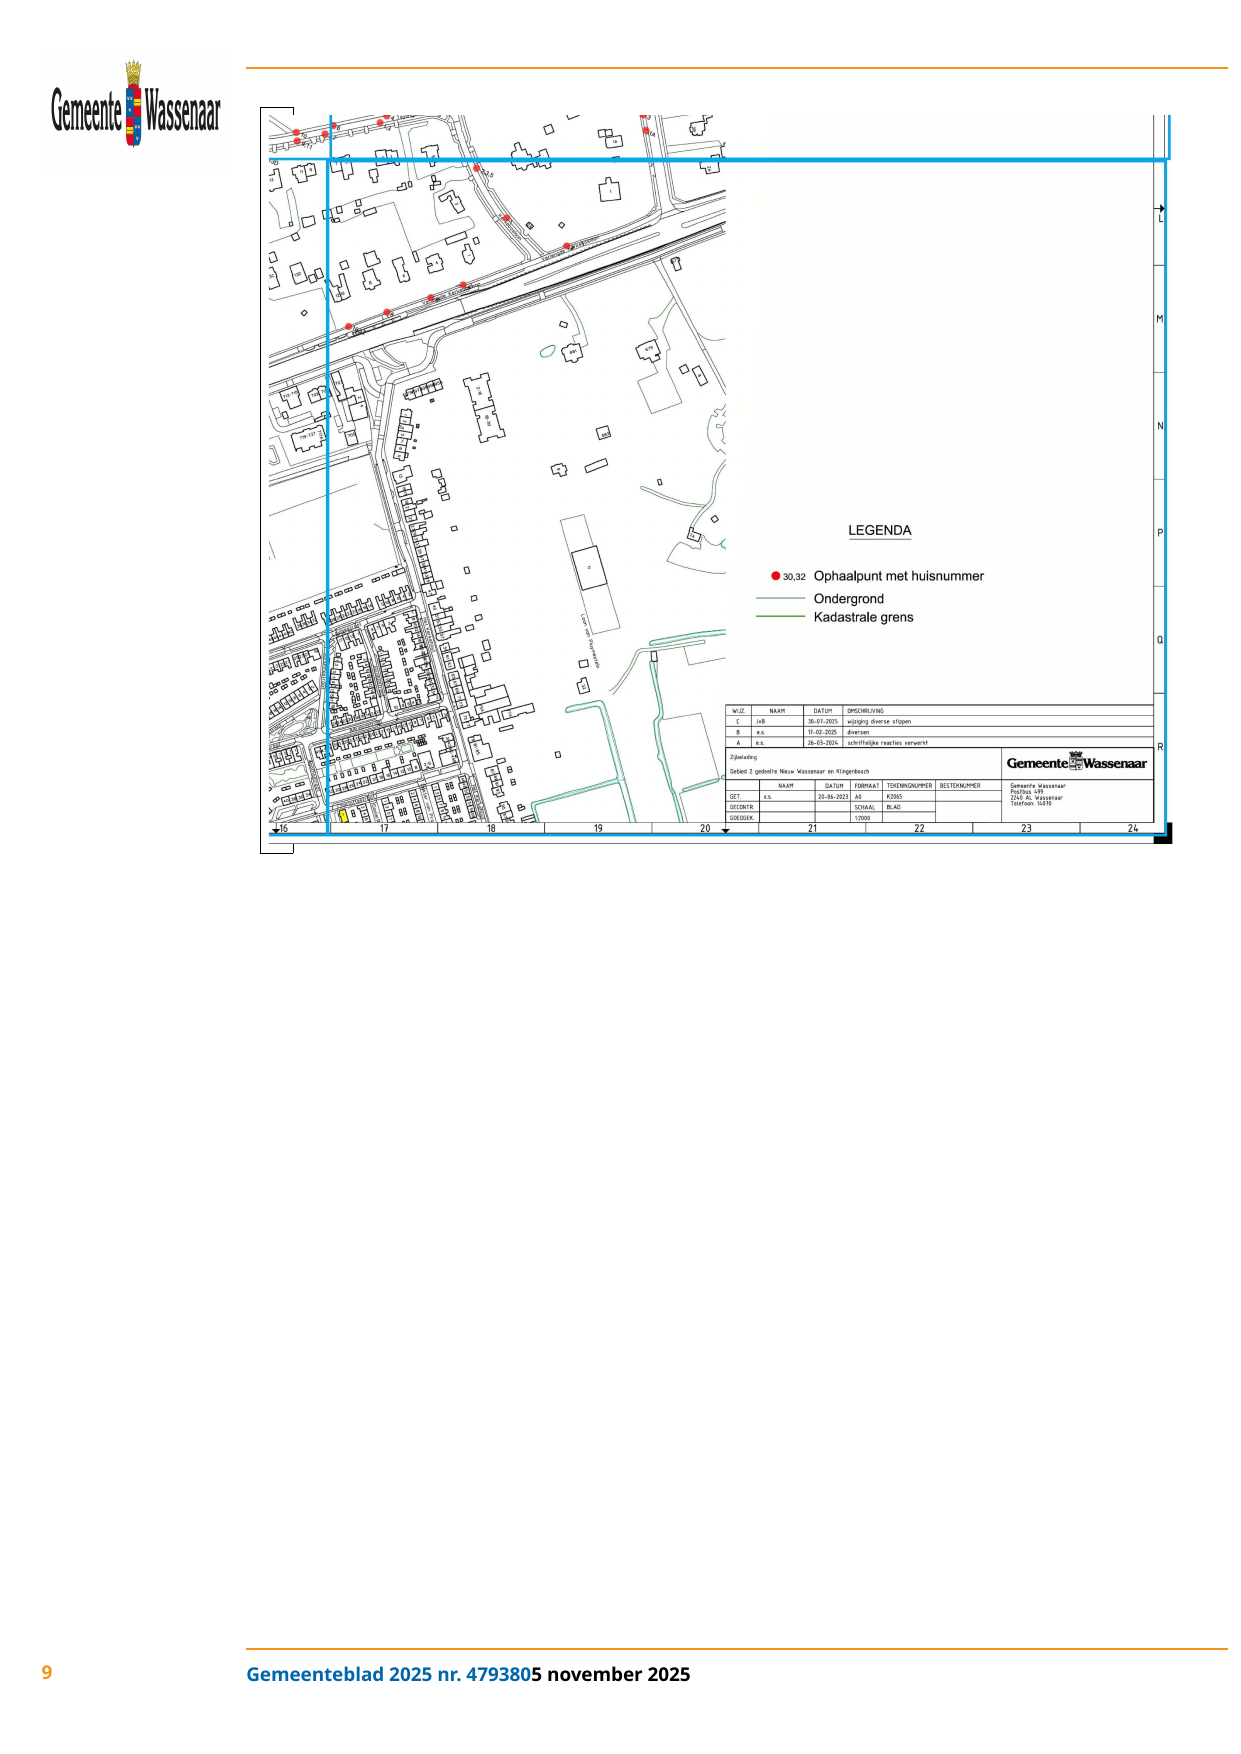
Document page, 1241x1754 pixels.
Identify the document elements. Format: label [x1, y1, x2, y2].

picture [268, 115, 1173, 844]
picture [329, 163, 1164, 834]
picture [268, 115, 329, 157]
picture [332, 115, 1168, 157]
picture [268, 161, 326, 834]
picture [41, 47, 231, 172]
